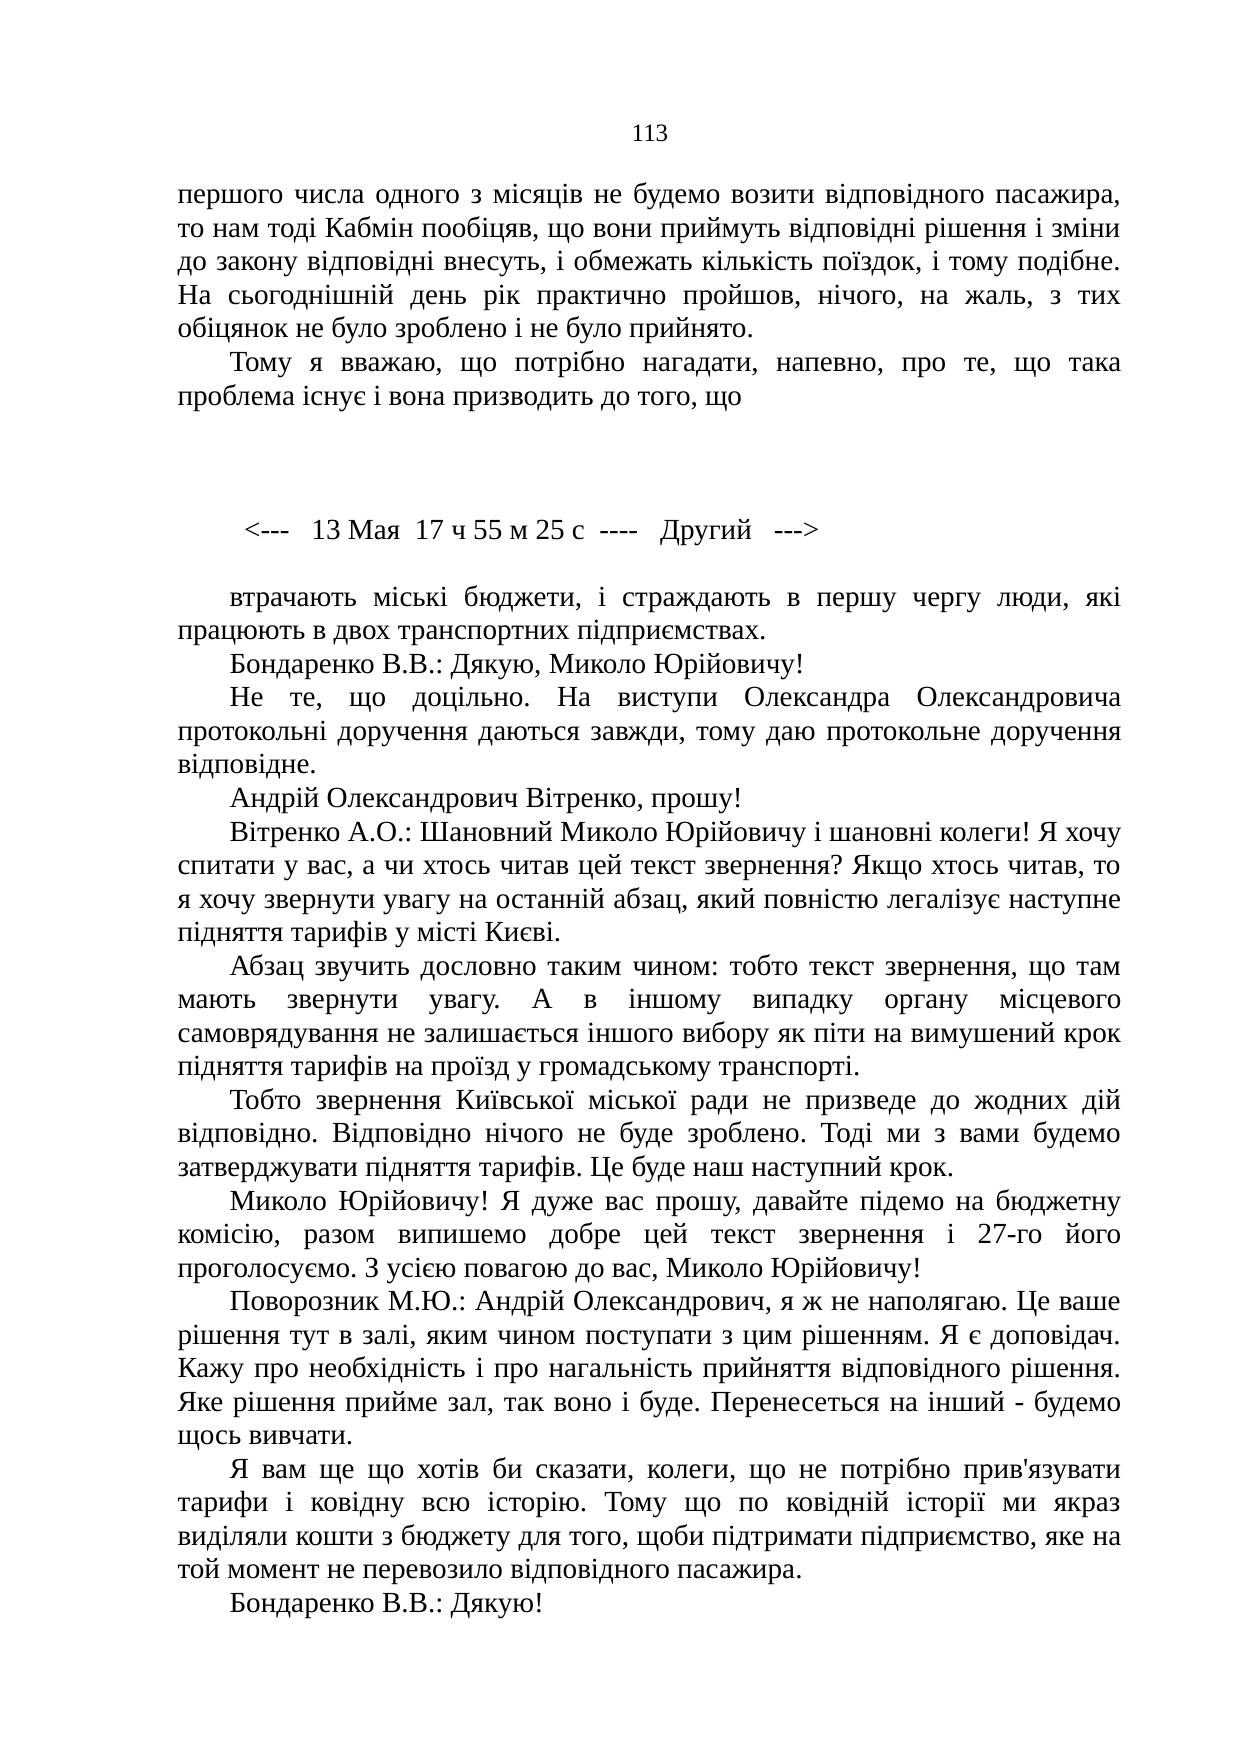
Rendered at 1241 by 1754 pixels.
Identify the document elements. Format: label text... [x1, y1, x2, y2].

text Вітренко А.О.: Шановний Миколо Юрійовичу і шановні колеги! Я хочу спитати у вас, а чи хтось читав цей текст звернення? Якщо хтось читав, то я хочу звернути увагу на останній абзац, який повністю легалізує наступне підняття тарифів у місті Києві. [177, 814, 1122, 948]
text Абзац звучить дословно таким чином: тобто текст звернення, що там мають звернути увагу. А в іншому випадку органу місцевого самоврядування не залишається іншого вибору як піти на вимушений крок підняття тарифів на проїзд у громадському транспорті. [177, 948, 1122, 1082]
text Я вам ще що хотів би сказати, колеги, що не потрібно прив'язувати тарифи і ковідну всю історію. Тому що по ковідній історії ми якраз виділяли кошти з бюджету для того, щоби підтримати підприємство, яке на той момент не перевозило відповідного пасажира. [177, 1451, 1122, 1585]
text <--- 13 Мая 17 ч 55 м 25 с ---- Другий ---> [177, 512, 1122, 545]
text Миколо Юрійовичу! Я дуже вас прошу, давайте підемо на бюджетну комісію, разом випишемо добре цей текст звернення і 27-го його проголосуємо. З усією повагою до вас, Миколо Юрійовичу! [177, 1183, 1122, 1283]
text Не те, що доцільно. На виступи Олександра Олександровича протокольні доручення даються завжди, тому даю протокольне доручення відповідне. [177, 679, 1122, 780]
text Поворозник М.Ю.: Андрій Олександрович, я ж не наполягаю. Це ваше рішення тут в залі, яким чином поступати з цим рішенням. Я є доповідач. Кажу про необхідність і про нагальність прийняття відповідного рішення. Яке рішення прийме зал, так воно і буде. Перенесеться на інший - будемо щось вивчати. [177, 1283, 1122, 1451]
text Тобто звернення Київської міської ради не призведе до жодних дій відповідно. Відповідно нічого не буде зроблено. Тоді ми з вами будемо затверджувати підняття тарифів. Це буде наш наступний крок. [177, 1082, 1122, 1183]
text Бондаренко В.В.: Дякую, Миколо Юрійовичу! [177, 646, 1122, 679]
text втрачають міські бюджети, і страждають в першу чергу люди, які працюють в двох транспортних підприємствах. [177, 579, 1122, 646]
text Тому я вважаю, що потрібно нагадати, напевно, про те, що така проблема існує і вона призводить до того, що [177, 344, 1122, 411]
text Бондаренко В.В.: Дякую! [177, 1585, 1122, 1619]
text Андрій Олександрович Вітренко, прошу! [177, 780, 1122, 814]
text першого числа одного з місяців не будемо возити відповідного пасажира, то нам тоді Кабмін пообіцяв, що вони приймуть відповідні рішення і зміни до закону відповідні внесуть, і обмежать кількість поїздок, і тому подібне. На сьогоднішній день рік практично пройшов, нічого, на жаль, з тих обіцянок не було зроблено і не було прийнято. [177, 176, 1122, 344]
